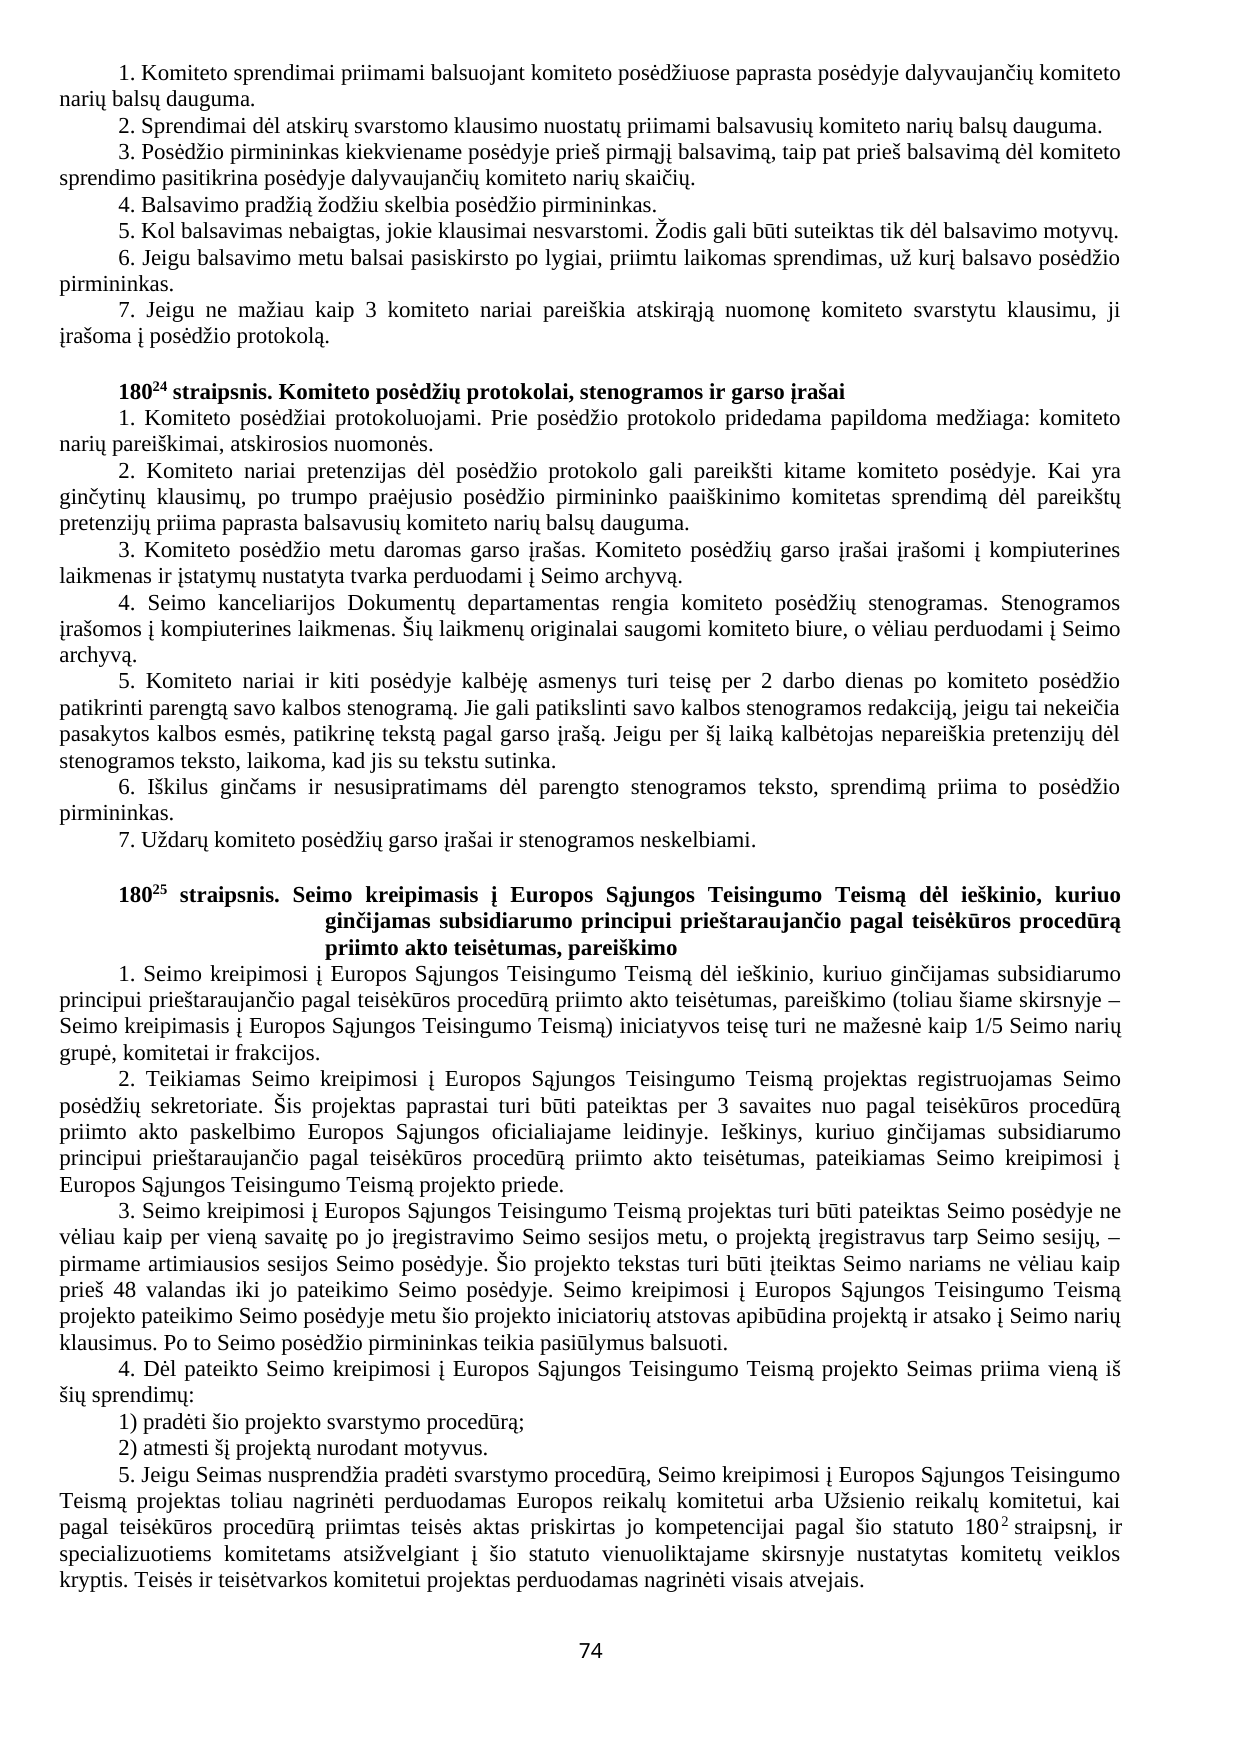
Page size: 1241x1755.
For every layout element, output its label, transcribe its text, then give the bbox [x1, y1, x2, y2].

text 5. Komiteto nariai ir kiti posėdyje kalbėję asmenys turi teisę per 2 darbo dienas po komiteto posėdžio patikrinti parengtą savo kalbos stenogramą. Jie gali patikslinti savo kalbos stenogramos redakciją, jeigu tai nekeičia pasakytos kalbos esmės, patikrinę tekstą pagal garso įrašą. Jeigu per šį laiką kalbėtojas nepareiškia pretenzijų dėl stenogramos teksto, laikoma, kad jis su tekstu sutinka. [59, 668, 1122, 773]
text 6. Iškilus ginčams ir nesusipratimams dėl parengto stenogramos teksto, sprendimą priima to posėdžio pirmininkas. [59, 773, 1122, 826]
text 2. Teikiamas Seimo kreipimosi į Europos Sąjungos Teisingumo Teismą projektas registruojamas Seimo posėdžių sekretoriate. Šis projektas paprastai turi būti pateiktas per 3 savaites nuo pagal teisėkūros procedūrą priimto akto paskelbimo Europos Sąjungos oficialiajame leidinyje. Ieškinys, kuriuo ginčijamas subsidiarumo principui prieštaraujančio pagal teisėkūros procedūrą priimto akto teisėtumas, pateikiamas Seimo kreipimosi į Europos Sąjungos Teisingumo Teismą projekto priede. [59, 1065, 1122, 1197]
text 4. Dėl pateikto Seimo kreipimosi į Europos Sąjungos Teisingumo Teismą projekto Seimas priima vieną iš šių sprendimų: [59, 1355, 1122, 1408]
text 1. Komiteto posėdžiai protokoluojami. Prie posėdžio protokolo pridedama papildoma medžiaga: komiteto narių pareiškimai, atskirosios nuomonės. [59, 404, 1122, 457]
text 6. Jeigu balsavimo metu balsai pasiskirsto po lygiai, priimtu laikomas sprendimas, už kurį balsavo posėdžio pirmininkas. [59, 243, 1122, 296]
text 3. Komiteto posėdžio metu daromas garso įrašas. Komiteto posėdžių garso įrašai įrašomi į kompiuterines laikmenas ir įstatymų nustatyta tvarka perduodami į Seimo archyvą. [59, 536, 1122, 588]
text 1. Seimo kreipimosi į Europos Sąjungos Teisingumo Teismą dėl ieškinio, kuriuo ginčijamas subsidiarumo principui prieštaraujančio pagal teisėkūros procedūrą priimto akto teisėtumas, pareiškimo (toliau šiame skirsnyje – Seimo kreipimasis į Europos Sąjungos Teisingumo Teismą) iniciatyvos teisę turi ne mažesnė kaip 1/5 Seimo narių grupė, komitetai ir frakcijos. [59, 960, 1122, 1065]
text 5. Jeigu Seimas nusprendžia pradėti svarstymo procedūrą, Seimo kreipimosi į Europos Sąjungos Teisingumo Teismą projektas toliau nagrinėti perduodamas Europos reikalų komitetui arba Užsienio reikalų komitetui, kai pagal teisėkūros procedūrą priimtas teisės aktas priskirtas jo kompetencijai pagal šio statuto 1802 straipsnį, ir specializuotiems komitetams atsižvelgiant į šio statuto vienuoliktajame skirsnyje nustatytas komitetų veiklos kryptis. Teisės ir teisėtvarkos komitetui projektas perduodamas nagrinėti visais atvejais. [59, 1461, 1122, 1592]
text 7. Uždarų komiteto posėdžių garso įrašai ir stenogramos neskelbiami. [59, 826, 1122, 852]
text 7. Jeigu ne mažiau kaip 3 komiteto nariai pareiškia atskirąją nuomonę komiteto svarstytu klausimu, ji įrašoma į posėdžio protokolą. [59, 296, 1122, 349]
text 2. Sprendimai dėl atskirų svarstomo klausimo nuostatų priimami balsavusių komiteto narių balsų dauguma. [59, 112, 1122, 138]
text 18024 straipsnis. Komiteto posėdžių protokolai, stenogramos ir garso įrašai [59, 378, 1122, 404]
text 5. Kol balsavimas nebaigtas, jokie klausimai nesvarstomi. Žodis gali būti suteiktas tik dėl balsavimo motyvų. [59, 217, 1122, 243]
text 4. Seimo kanceliarijos Dokumentų departamentas rengia komiteto posėdžių stenogramas. Stenogramos įrašomos į kompiuterines laikmenas. Šių laikmenų originalai saugomi komiteto biure, o vėliau perduodami į Seimo archyvą. [59, 588, 1122, 668]
text 2) atmesti šį projektą nurodant motyvus. [59, 1434, 1122, 1461]
text 1. Komiteto sprendimai priimami balsuojant komiteto posėdžiuose paprasta posėdyje dalyvaujančių komiteto narių balsų dauguma. [59, 59, 1122, 112]
text 18025 straipsnis. Seimo kreipimasis į Europos Sąjungos Teisingumo Teismą dėl ieškinio, kuriuo ginčijamas subsidiarumo principui prieštaraujančio pagal teisėkūros procedūrą priimto akto teisėtumas, pareiškimo [118, 881, 1122, 960]
text 1) pradėti šio projekto svarstymo procedūrą; [59, 1408, 1122, 1434]
text 2. Komiteto nariai pretenzijas dėl posėdžio protokolo gali pareikšti kitame komiteto posėdyje. Kai yra ginčytinų klausimų, po trumpo praėjusio posėdžio pirmininko paaiškinimo komitetas sprendimą dėl pareikštų pretenzijų priima paprasta balsavusių komiteto narių balsų dauguma. [59, 457, 1122, 536]
text 4. Balsavimo pradžią žodžiu skelbia posėdžio pirmininkas. [59, 191, 1122, 217]
text 3. Posėdžio pirmininkas kiekviename posėdyje prieš pirmąjį balsavimą, taip pat prieš balsavimą dėl komiteto sprendimo pasitikrina posėdyje dalyvaujančių komiteto narių skaičių. [59, 138, 1122, 191]
text 3. Seimo kreipimosi į Europos Sąjungos Teisingumo Teismą projektas turi būti pateiktas Seimo posėdyje ne vėliau kaip per vieną savaitę po jo įregistravimo Seimo sesijos metu, o projektą įregistravus tarp Seimo sesijų, – pirmame artimiausios sesijos Seimo posėdyje. Šio projekto tekstas turi būti įteiktas Seimo nariams ne vėliau kaip prieš 48 valandas iki jo pateikimo Seimo posėdyje. Seimo kreipimosi į Europos Sąjungos Teisingumo Teismą projekto pateikimo Seimo posėdyje metu šio projekto iniciatorių atstovas apibūdina projektą ir atsako į Seimo narių klausimus. Po to Seimo posėdžio pirmininkas teikia pasiūlymus balsuoti. [59, 1197, 1122, 1355]
